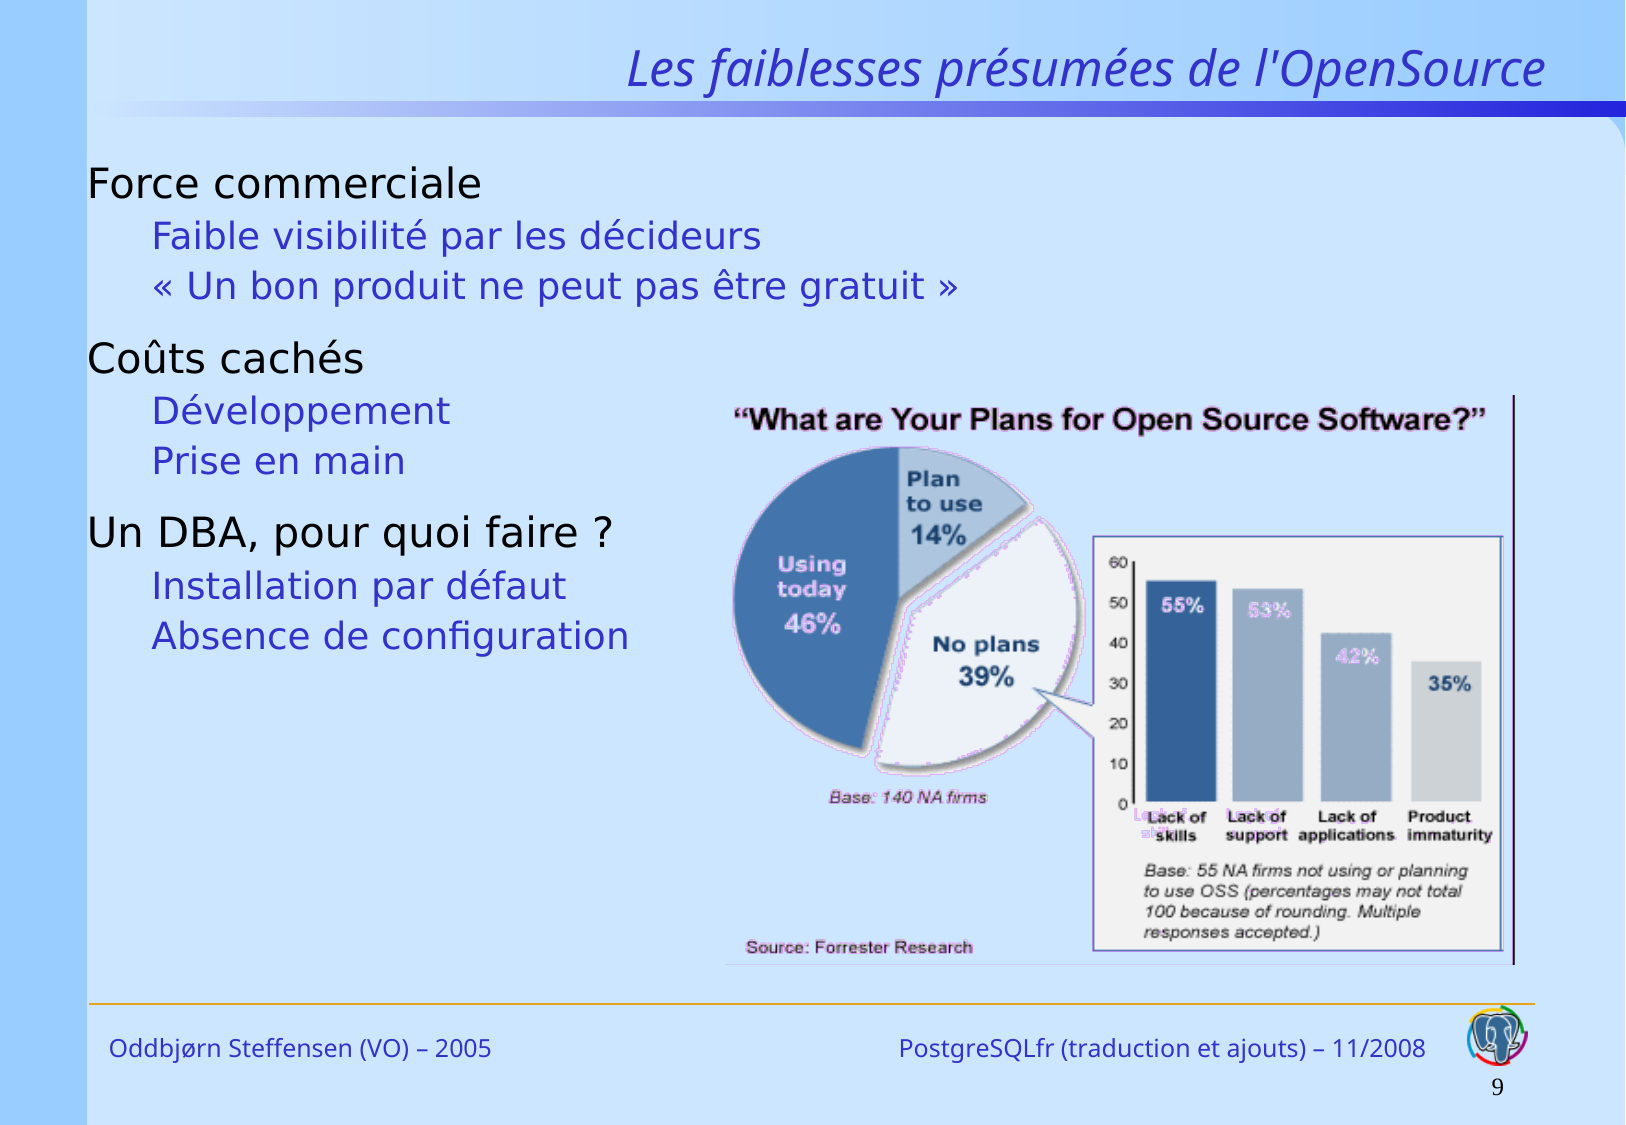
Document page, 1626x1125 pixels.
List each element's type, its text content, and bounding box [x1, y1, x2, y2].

title Les faiblesses présumées de l'OpenSource [370, 35, 1548, 99]
picture [1467, 1005, 1528, 1066]
list Force commerciale Faible visibilité par les décideurs « Un bon produit ne peut pas être gratuit » Coûts cachés Développement Prise en main Un DBA, pour quoi faire ? Installation par défaut Absence de configuration [86, 160, 1520, 670]
picture [725, 395, 1515, 965]
